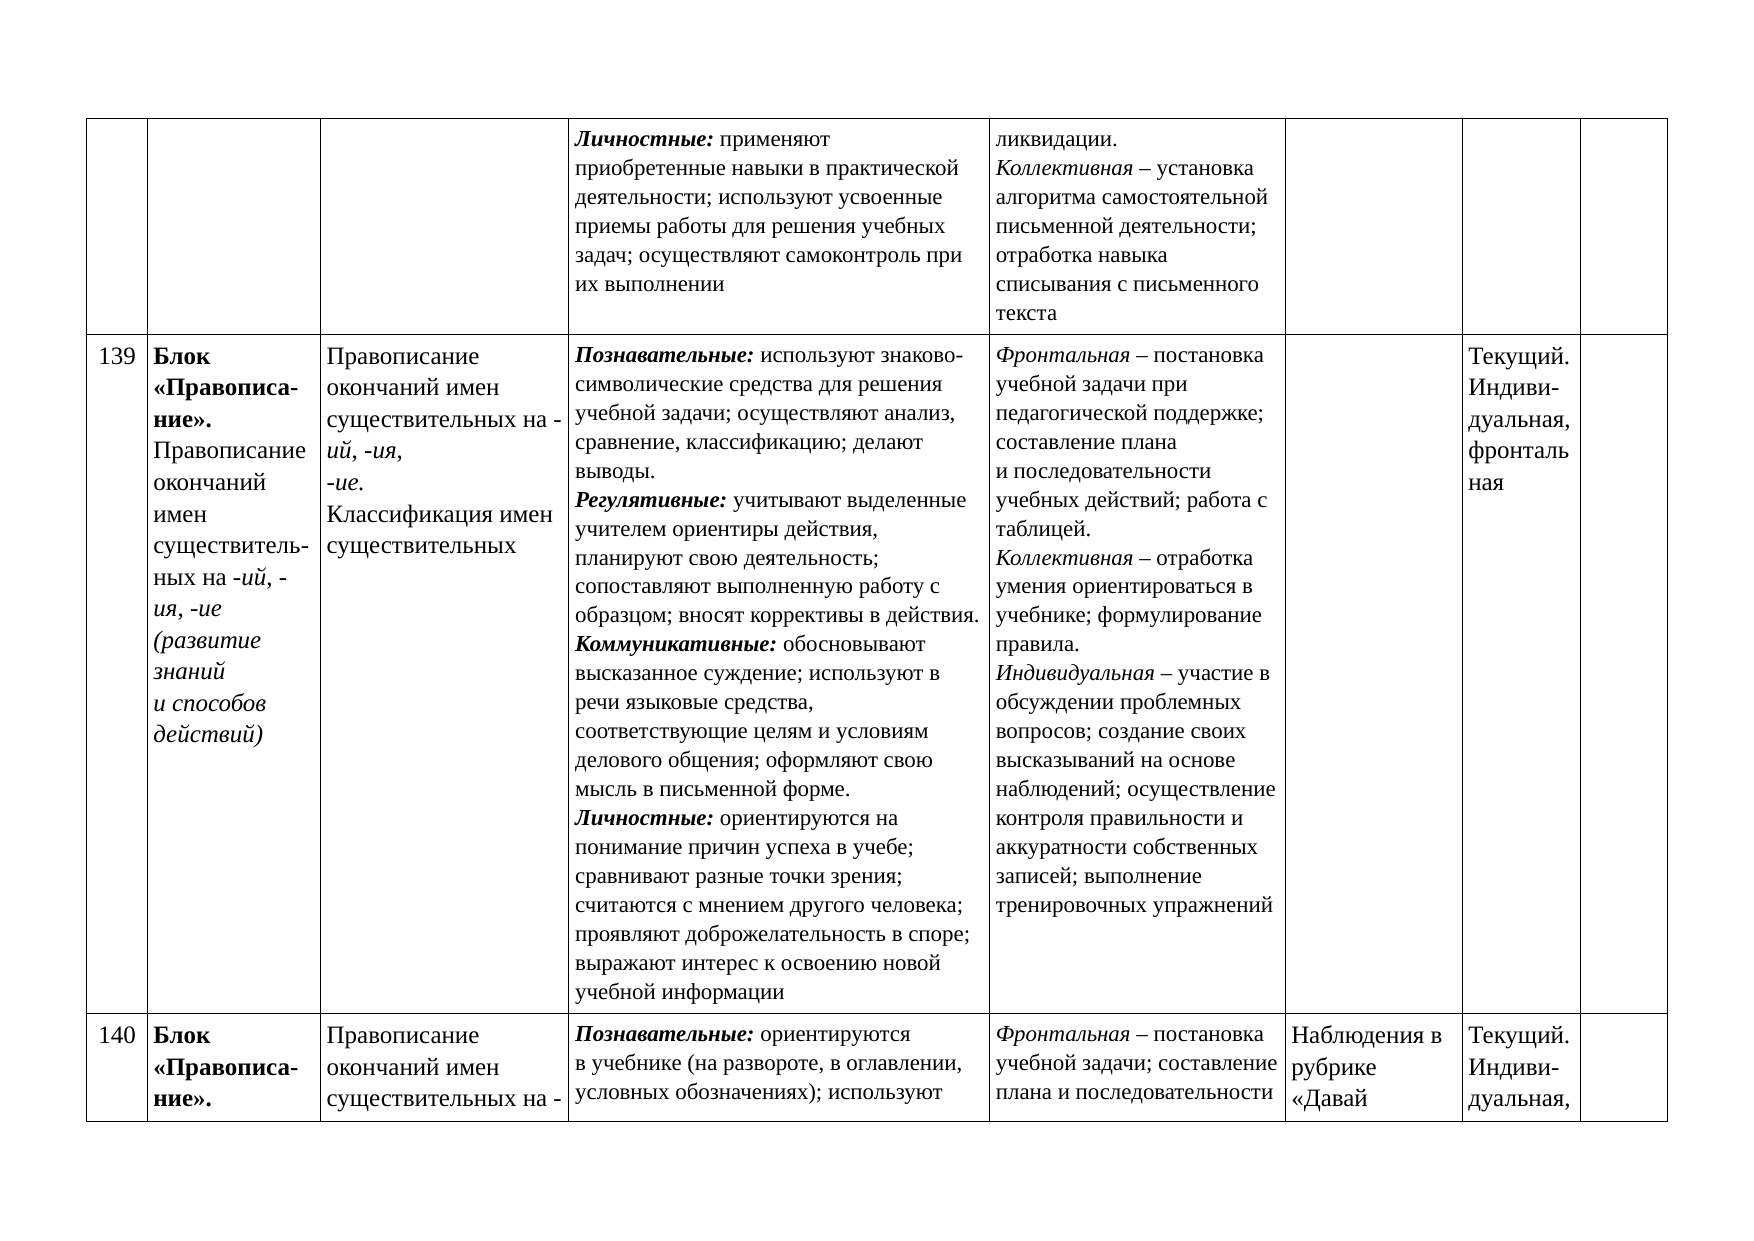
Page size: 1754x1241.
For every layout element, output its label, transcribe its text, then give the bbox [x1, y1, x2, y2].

table_cell [1581, 119, 1667, 334]
table_cell [1581, 1014, 1667, 1121]
table_cell Текущий. Индиви-дуальная, фронтальная [1463, 335, 1580, 1013]
table_cell 139 [87, 335, 147, 1013]
table_cell Текущий. Индиви-дуальная, [1463, 1014, 1580, 1121]
table_cell Наблюдения в рубрике «Давай [1286, 1014, 1462, 1121]
table_cell Познавательные: используют знаково-символические средства для решения учебной задачи; осуществляют анализ, сравнение, классификацию; делают выводы. Регулятивные: учитывают выделенные учителем ориентиры действия, планируют свою деятельность; сопоставляют выполненную работу с образцом; вносят коррективы в действия. Коммуникативные: обосновывают высказанное суждение; используют в речи языковые средства, соответствующие целям и условиям делового общения; оформляют свою мысль в письменной форме. Личностные: ориентируются на понимание причин успеха в учебе; сравнивают разные точки зрения; считаются с мнением другого человека; проявляют доброжелательность в споре; выражают интерес к освоению новой учебной информации [569, 335, 989, 1013]
table_cell Блок «Правописа-ние». Правописание окончаний имен существитель-ных на -ий, -ия, -ие (развитие знаний и способов действий) [148, 335, 320, 1013]
table_cell Личностные: применяют приобретенные навыки в практической деятельности; используют усвоенные приемы работы для решения учебных задач; осуществляют самоконтроль при их выполнении [569, 119, 989, 334]
table_cell Блок «Правописа-ние». [148, 1014, 320, 1121]
table_cell Правописание окончаний имен существительных на [321, 1014, 568, 1121]
table_cell Познавательные: ориентируются в учебнике (на развороте, в оглавлении, условных обозначениях); используют [569, 1014, 989, 1121]
table_cell [1286, 119, 1462, 334]
table_cell [321, 119, 568, 334]
table_cell [148, 119, 320, 334]
table_cell [1463, 119, 1580, 334]
table_cell Фронтальная – постановка учебной задачи; составление плана и последовательности [990, 1014, 1285, 1121]
table_cell [1581, 335, 1667, 1013]
table_cell 140 [87, 1014, 147, 1121]
table_cell [87, 119, 147, 334]
table_cell Правописание окончаний имен существительных на -ий, -ия, -ие. Классификация имен существительных [321, 335, 568, 1013]
table_cell Фронтальная – постановка учебной задачи при педагогической поддержке; составление плана и последовательности учебных действий; работа с таблицей. Коллективная – отработка умения ориентироваться в учебнике; формулирование правила. Индивидуальная – участие в обсуждении проблемных вопросов; создание своих высказываний на основе наблюдений; осуществление контроля правильности и аккуратности собственных записей; выполнение тренировочных упражнений [990, 335, 1285, 1013]
table_cell ликвидации. Коллективная – установка алгоритма самостоятельной письменной деятельности; отработка навыка списывания с письменного текста [990, 119, 1285, 334]
table_cell [1286, 335, 1462, 1013]
